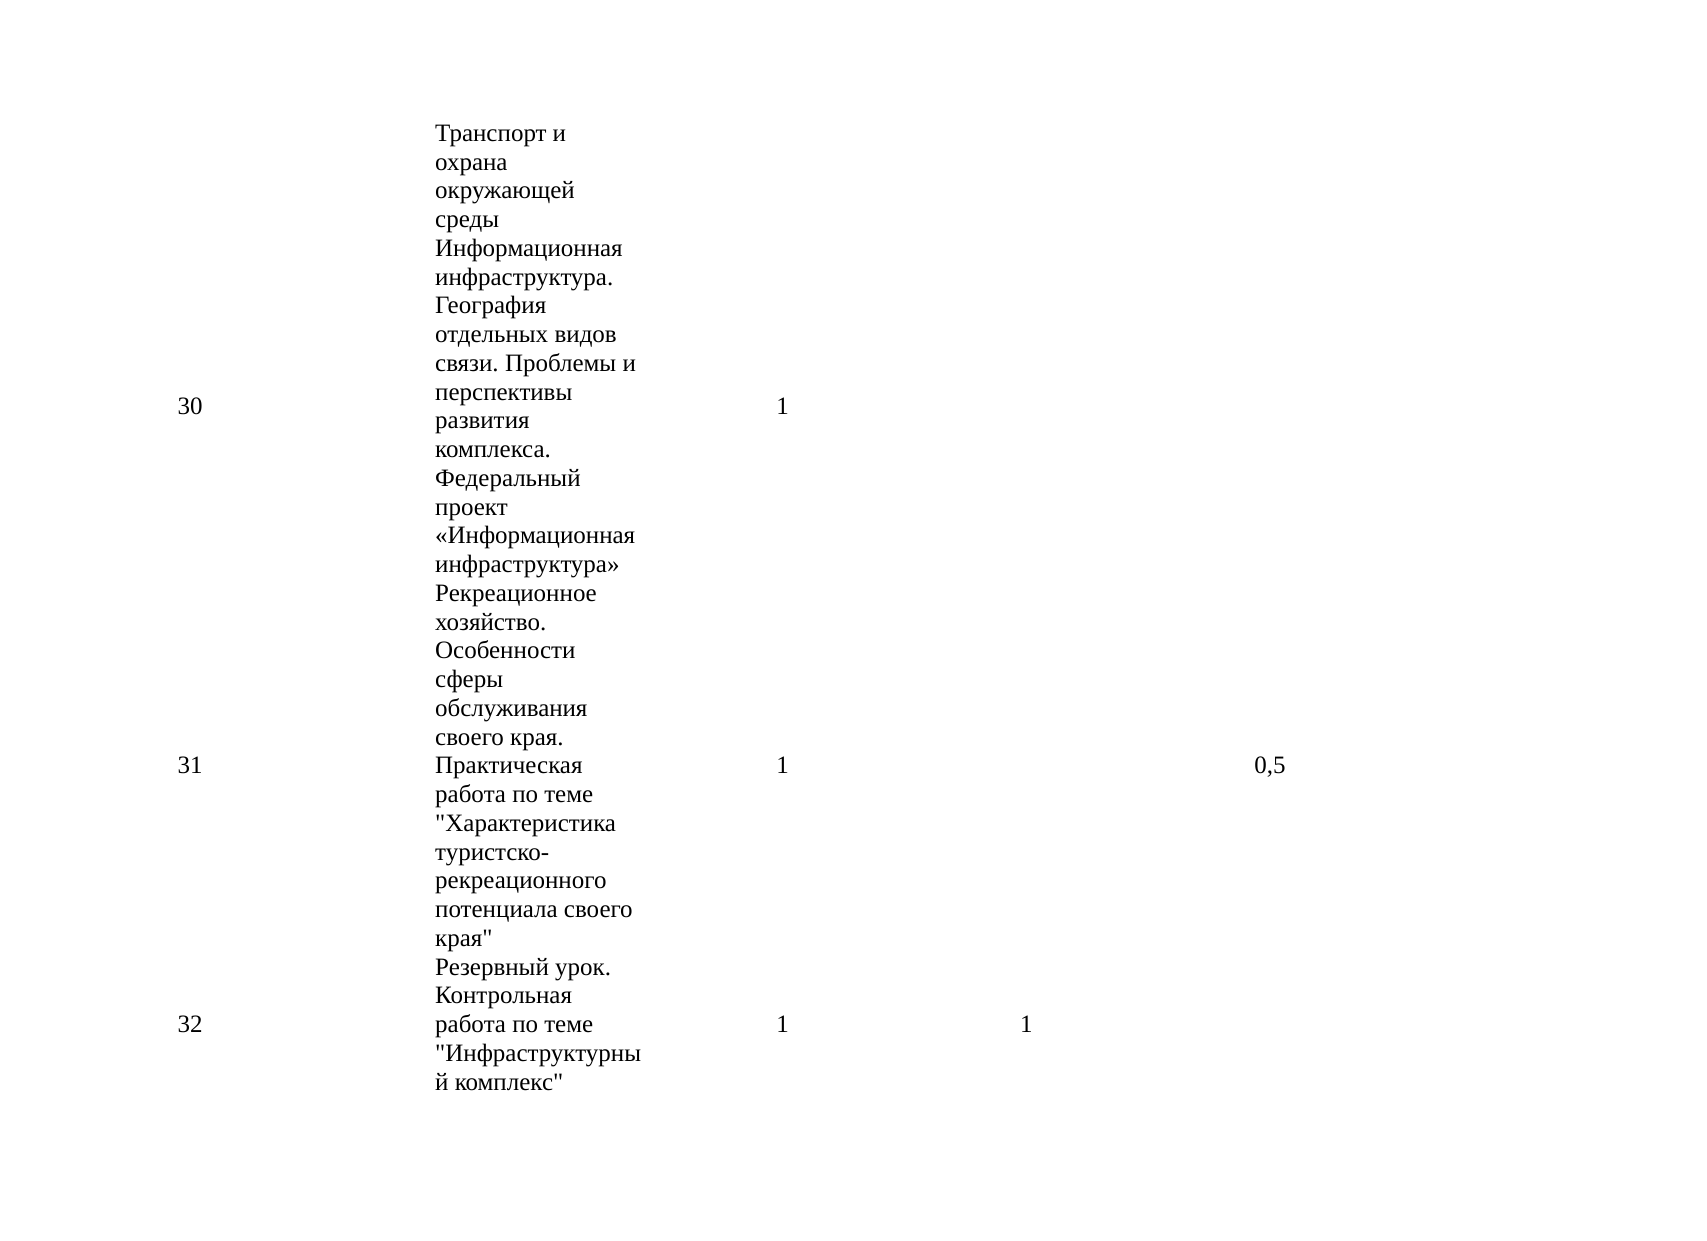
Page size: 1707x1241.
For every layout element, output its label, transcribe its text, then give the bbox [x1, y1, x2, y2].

table_cell 30 [166, 233, 409, 578]
table_cell [897, 118, 1141, 233]
table_cell Резервный урок. Контрольная работа по теме "Инфраструктурный комплекс" [410, 952, 653, 1096]
table_cell [1141, 233, 1384, 578]
table_cell 1 [653, 233, 897, 578]
table_cell 32 [166, 952, 409, 1096]
table_cell [166, 118, 409, 233]
table_cell 31 [166, 578, 409, 952]
table_cell Информационная инфраструктура. География отдельных видов связи. Проблемы и перспективы развития комплекса. Федеральный проект «Информационная инфраструктура» [410, 233, 653, 578]
table_cell 0,5 [1141, 578, 1384, 952]
table_cell Транспорт и охрана окружающей среды [410, 118, 653, 233]
table_cell [1141, 952, 1384, 1096]
table_cell [653, 118, 897, 233]
table_cell 1 [897, 952, 1141, 1096]
table_cell 1 [653, 952, 897, 1096]
table_cell [1385, 233, 1628, 578]
table_cell [1141, 118, 1384, 233]
table_cell [1385, 952, 1628, 1096]
table_cell [897, 233, 1141, 578]
table_cell [1385, 118, 1628, 233]
table_cell [1385, 578, 1628, 952]
table_cell Рекреационное хозяйство. Особенности сферы обслуживания своего края. Практическая работа по теме "Характеристика туристско-рекреационного потенциала своего края" [410, 578, 653, 952]
table_cell 1 [653, 578, 897, 952]
table_cell [897, 578, 1141, 952]
